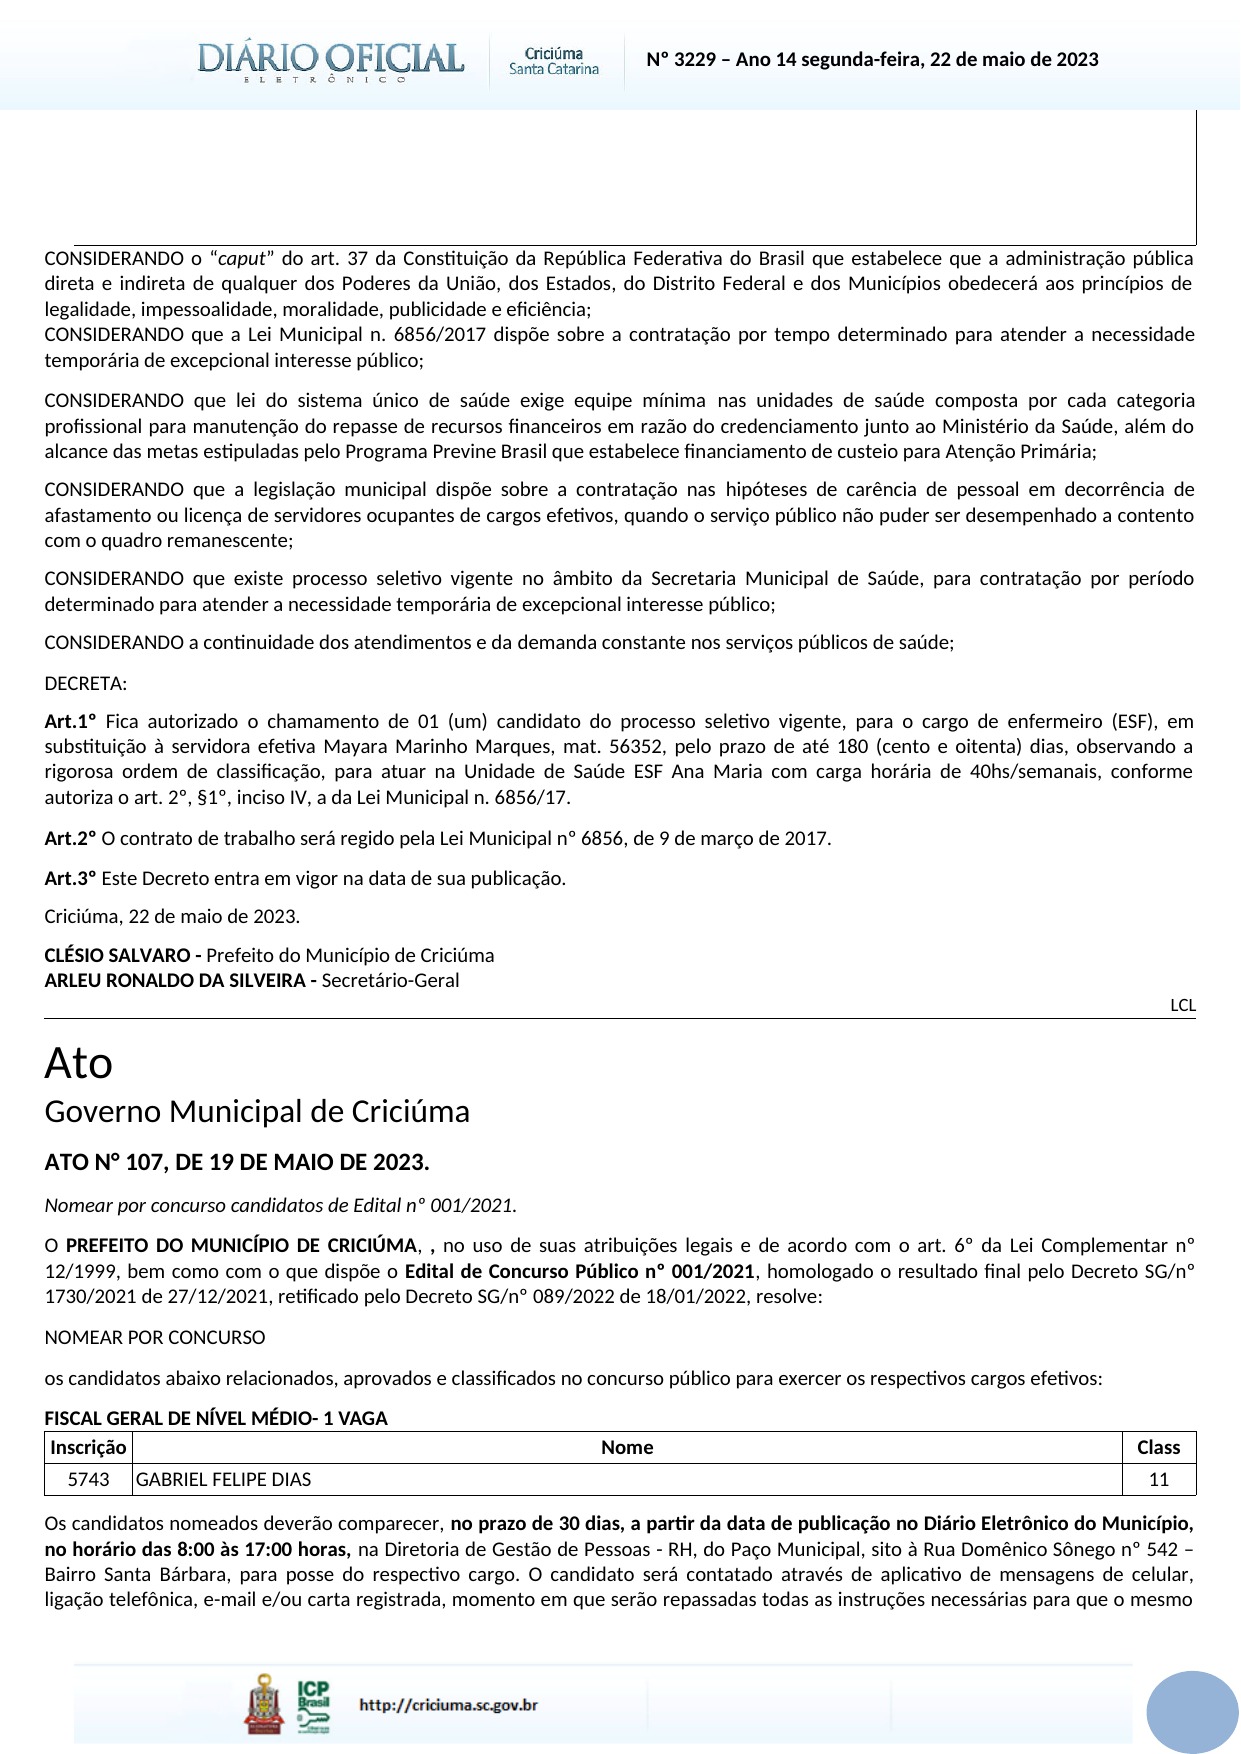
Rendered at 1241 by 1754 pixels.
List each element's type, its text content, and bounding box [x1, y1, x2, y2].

table_cell 5743 [45, 1464, 132, 1494]
text NOMEAR POR CONCURSO [44, 1324, 1196, 1349]
table_header Inscrição [45, 1432, 132, 1463]
text LCL [44, 993, 1196, 1018]
table_cell 11 [1123, 1464, 1196, 1494]
text Os candidatos nomeados deverão comparecer, no prazo de 30 dias, a partir da data de publicação no Diário Eletrônico do Município, no horário das 8:00 às 17:00 horas, na Diretoria de Gestão de Pessoas - RH, do Paço Municipal, sito à Rua Domênico Sônego nº 542 – Bairro Santa Bárbara, para posse do respectivo cargo. O candidato será contatado através de aplicativo de mensagens de celular, ligação telefônica, e-mail e/ou carta registrada, momento em que serão repassadas todas as instruções necessárias para que o mesmo [44, 1510, 1196, 1612]
text Nomear por concurso candidatos de Edital nº 001/2021. [44, 1192, 1196, 1217]
text CLÉSIO SALVARO - Prefeito do Município de Criciúma [44, 942, 1196, 967]
text Art.2º O contrato de trabalho será regido pela Lei Municipal nº 6856, de 9 de março de 2017. [44, 825, 1196, 850]
text CONSIDERANDO que a Lei Municipal n. 6856/2017 dispõe sobre a contratação por tempo determinado para atender a necessidade temporária de excepcional interesse público; [44, 321, 1196, 372]
text Governo Municipal de Criciúma [44, 1090, 1196, 1131]
text CONSIDERANDO a continuidade dos atendimentos e da demanda constante nos serviços públicos de saúde; [44, 629, 1196, 654]
text ATO N° 107, DE 19 DE MAIO DE 2023. [44, 1146, 1196, 1177]
table_header Nome [133, 1432, 1122, 1463]
text Art.1º Fica autorizado o chamamento de 01 (um) candidato do processo seletivo vigente, para o cargo de enfermeiro (ESF), em substituição à servidora efetiva Mayara Marinho Marques, mat. 56352, pelo prazo de até 180 (cento e oitenta) dias, observando a rigorosa ordem de classificação, para atuar na Unidade de Saúde ESF Ana Maria com carga horária de 40hs/semanais, conforme autoriza o art. 2º, §1º, inciso IV, a da Lei Municipal n. 6856/17. [44, 708, 1196, 809]
text DECRETA: [44, 670, 1196, 695]
text Ato [44, 1031, 1196, 1090]
text ARLEU RONALDO DA SILVEIRA - Secretário-Geral [44, 967, 1196, 993]
text FISCAL GERAL DE NÍVEL MÉDIO- 1 VAGA [44, 1406, 1196, 1431]
text O PREFEITO DO MUNICÍPIO DE CRICIÚMA, , no uso de suas atribuições legais e de acordo com o art. 6º da Lei Complementar nº 12/1999, bem como com o que dispõe o Edital de Concurso Público nº 001/2021, homologado o resultado final pelo Decreto SG/nº 1730/2021 de 27/12/2021, retificado pelo Decreto SG/nº 089/2022 de 18/01/2022, resolve: [44, 1233, 1196, 1309]
text CONSIDERANDO o “caput” do art. 37 da Constituição da República Federativa do Brasil que estabelece que a administração pública direta e indireta de qualquer dos Poderes da União, dos Estados, do Distrito Federal e dos Municípios obedecerá aos princípios de legalidade, impessoalidade, moralidade, publicidade e eficiência; [44, 245, 1196, 321]
text CONSIDERANDO que a legislação municipal dispõe sobre a contratação nas hipóteses de carência de pessoal em decorrência de afastamento ou licença de servidores ocupantes de cargos efetivos, quando o serviço público não puder ser desempenhado a contento com o quadro remanescente; [44, 477, 1196, 553]
text CONSIDERANDO que lei do sistema único de saúde exige equipe mínima nas unidades de saúde composta por cada categoria profissional para manutenção do repasse de recursos financeiros em razão do credenciamento junto ao Ministério da Saúde, além do alcance das metas estipuladas pelo Programa Previne Brasil que estabelece financiamento de custeio para Atenção Primária; [44, 388, 1196, 464]
text Criciúma, 22 de maio de 2023. [44, 904, 1196, 929]
text CONSIDERANDO que existe processo seletivo vigente no âmbito da Secretaria Municipal de Saúde, para contratação por período determinado para atender a necessidade temporária de excepcional interesse público; [44, 566, 1196, 616]
table_header Class [1123, 1432, 1196, 1463]
text os candidatos abaixo relacionados, aprovados e classificados no concurso público para exercer os respectivos cargos efetivos: [44, 1365, 1196, 1390]
table_cell GABRIEL FELIPE DIAS [133, 1464, 1122, 1494]
text Art.3º Este Decreto entra em vigor na data de sua publicação. [44, 866, 1196, 891]
